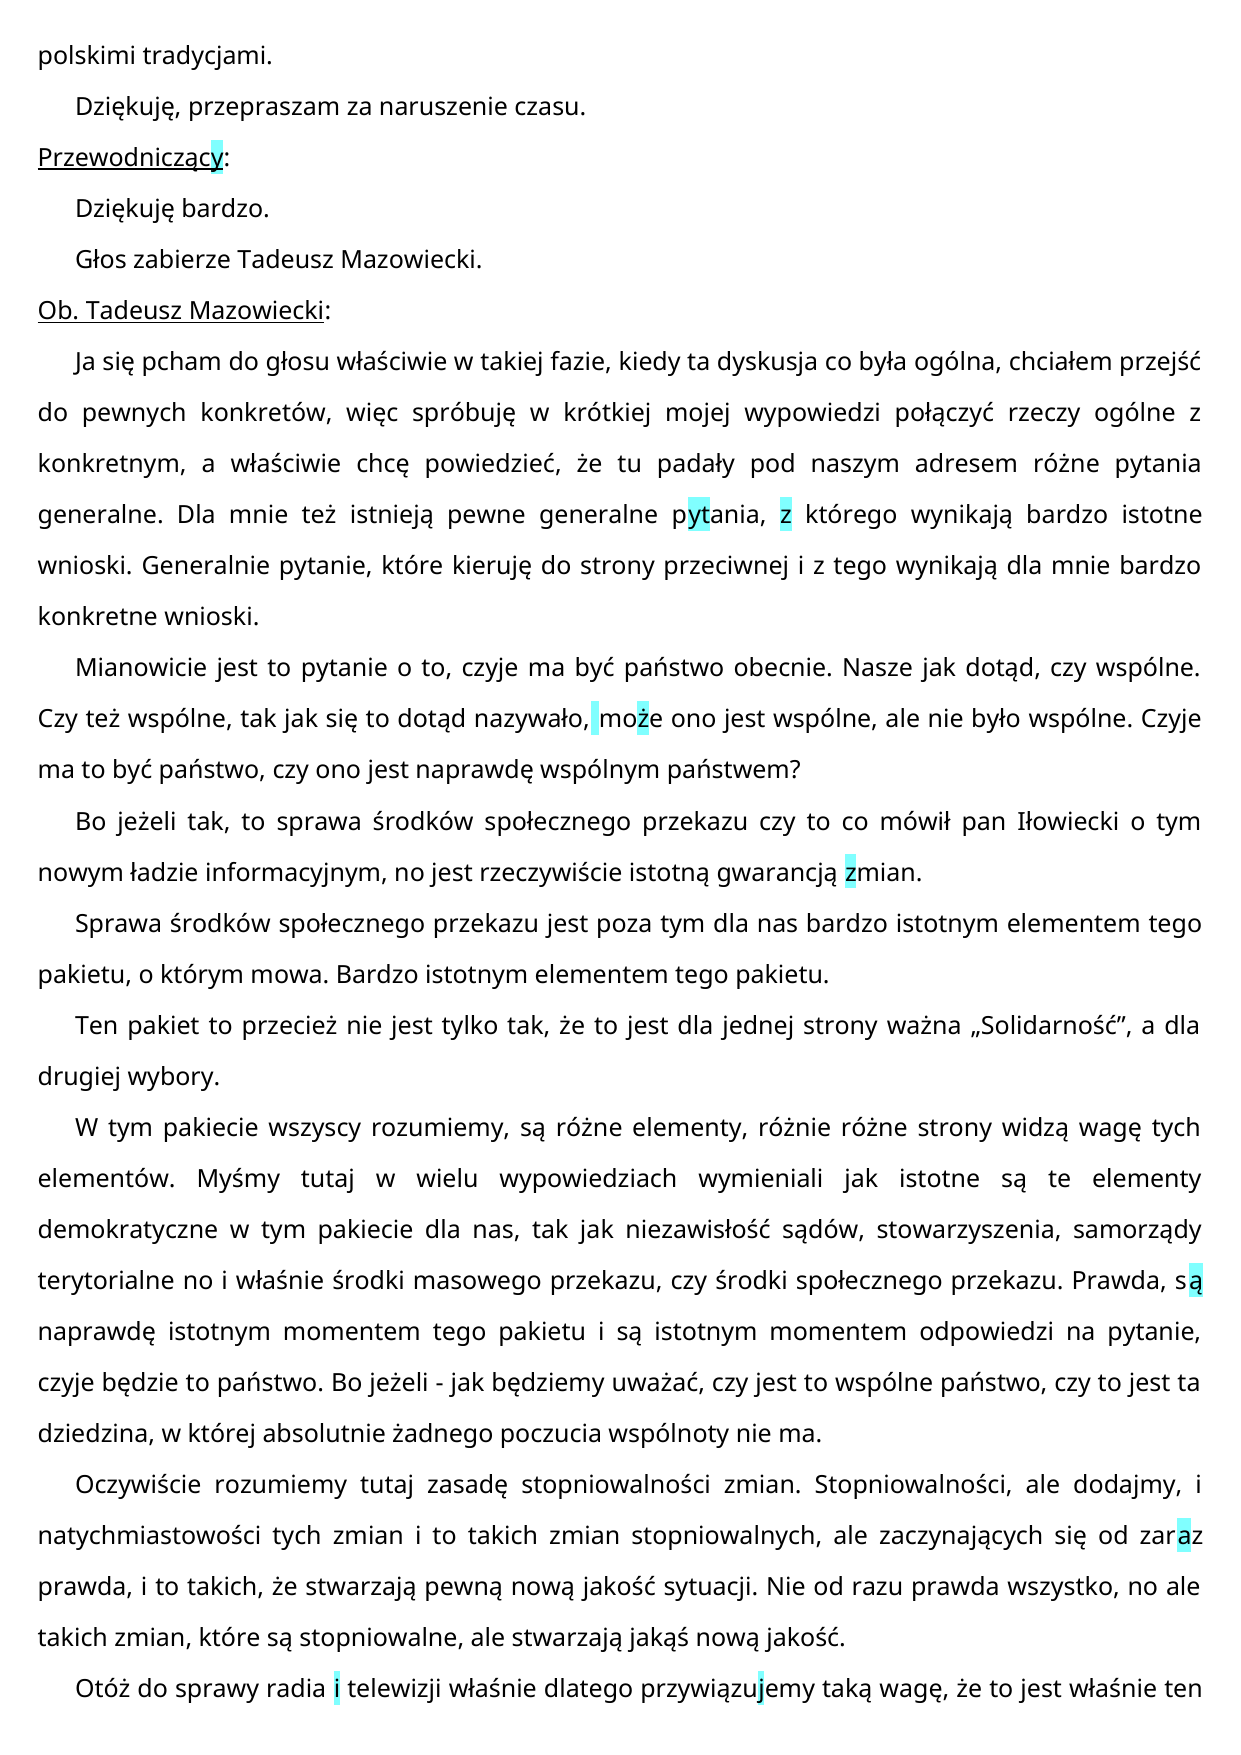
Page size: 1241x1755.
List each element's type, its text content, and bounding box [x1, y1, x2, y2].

text Mianowicie jest to pytanie o to, czyje ma być państwo obecnie. Nasze jak dotąd, czy wspólne. Czy też wspólne, tak jak się to dotąd nazywało, może ono jest wspólne, ale nie było wspólne. Czyje ma to być państwo, czy ono jest naprawdę wspólnym państwem? [37, 650, 1203, 786]
text polskimi tradycjami. [37, 37, 1203, 72]
text Oczywiście rozumiemy tutaj zasadę stopniowalności zmian. Stopniowalności, ale dodajmy, i natychmiastowości tych zmian i to takich zmian stopniowalnych, ale zaczynających się od zaraz prawda, i to takich, że stwarzają pewną nową jakość sytuacji. Nie od razu prawda wszystko, no ale takich zmian, które są stopniowalne, ale stwarzają jakąś nową jakość. [37, 1467, 1203, 1654]
text W tym pakiecie wszyscy rozumiemy, są różne elementy, różnie różne strony widzą wagę tych elementów. Myśmy tutaj w wielu wypowiedziach wymieniali jak istotne są te elementy demokratyczne w tym pakiecie dla nas, tak jak niezawisłość sądów, stowarzyszenia, samorządy terytorialne no i właśnie środki masowego przekazu, czy środki społecznego przekazu. Prawda, są naprawdę istotnym momentem tego pakietu i są istotnym momentem odpowiedzi na pytanie, czyje będzie to państwo. Bo jeżeli - jak będziemy uważać, czy jest to wspólne państwo, czy to jest ta dziedzina, w której absolutnie żadnego poczucia wspólnoty nie ma. [37, 1109, 1203, 1450]
text Ob. Tadeusz Mazowiecki: [37, 293, 1203, 327]
text Ten pakiet to przecież nie jest tylko tak, że to jest dla jednej strony ważna „Solidarność”, a dla drugiej wybory. [37, 1007, 1203, 1092]
text Przewodniczący: [37, 139, 1203, 174]
text Dziękuję, przepraszam za naruszenie czasu. [37, 88, 1203, 123]
text Otóż do sprawy radia i telewizji właśnie dlatego przywiązujemy taką wagę, że to jest właśnie ten [37, 1671, 1203, 1705]
text Sprawa środków społecznego przekazu jest poza tym dla nas bardzo istotnym elementem tego pakietu, o którym mowa. Bardzo istotnym elementem tego pakietu. [37, 905, 1203, 990]
text Bo jeżeli tak, to sprawa środków społecznego przekazu czy to co mówił pan Iłowiecki o tym nowym ładzie informacyjnym, no jest rzeczywiście istotną gwarancją zmian. [37, 803, 1203, 888]
text Ja się pcham do głosu właściwie w takiej fazie, kiedy ta dyskusja co była ogólna, chciałem przejść do pewnych konkretów, więc spróbuję w krótkiej mojej wypowiedzi połączyć rzeczy ogólne z konkretnym, a właściwie chcę powiedzieć, że tu padały pod naszym adresem różne pytania generalne. Dla mnie też istnieją pewne generalne pytania, z którego wynikają bardzo istotne wnioski. Generalnie pytanie, które kieruję do strony przeciwnej i z tego wynikają dla mnie bardzo konkretne wnioski. [37, 344, 1203, 633]
text Dziękuję bardzo. [37, 191, 1203, 225]
text Głos zabierze Tadeusz Mazowiecki. [37, 242, 1203, 276]
